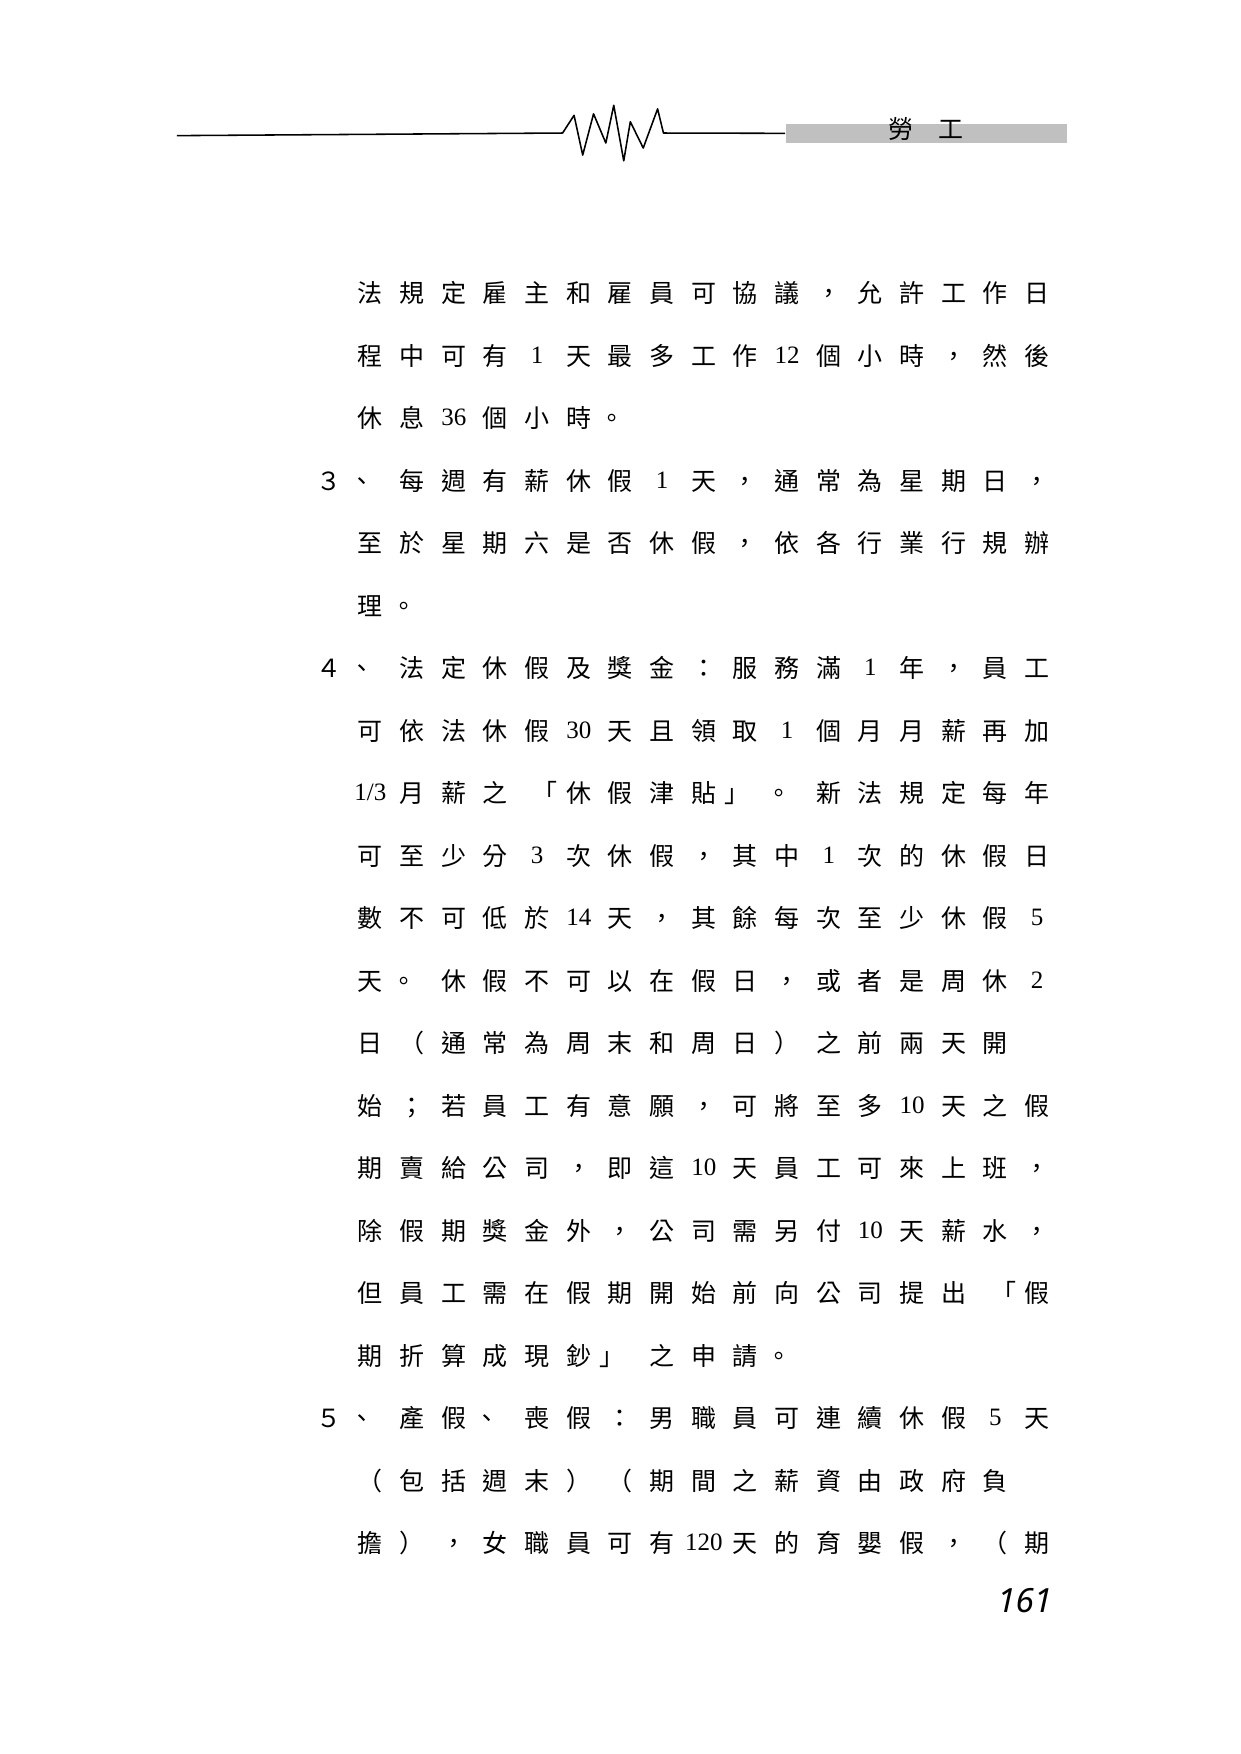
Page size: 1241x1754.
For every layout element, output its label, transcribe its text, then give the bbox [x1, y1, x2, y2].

text 法規定雇主和雇員可協議，允許工作日程中可有1天最多工作12個小時，然後休息36個小時。 [281, 250, 1058, 438]
text ５、產假、喪假：男職員可連續休假5天（包括週末）（期間之薪資由政府負擔），女職員可有120天的育嬰假，（期 [281, 1375, 1058, 1563]
text ３、每週有薪休假1天，通常為星期日，至於星期六是否休假，依各行業行規辦理。 [281, 438, 1058, 625]
text ４、法定休假及獎金：服務滿1年，員工可依法休假30天且領取1個月月薪再加1/3月薪之「休假津貼」。新法規定每年可至少分3次休假，其中1次的休假日數不可低於14天，其餘每次至少休假5天。休假不可以在假日，或者是周休2日（通常為周末和周日）之前兩天開始；若員工有意願，可將至多10天之假期賣給公司，即這10天員工可來上班，除假期獎金外，公司需另付10天薪水，但員工需在假期開始前向公司提出「假期折算成現鈔」之申請。 [281, 625, 1058, 1375]
